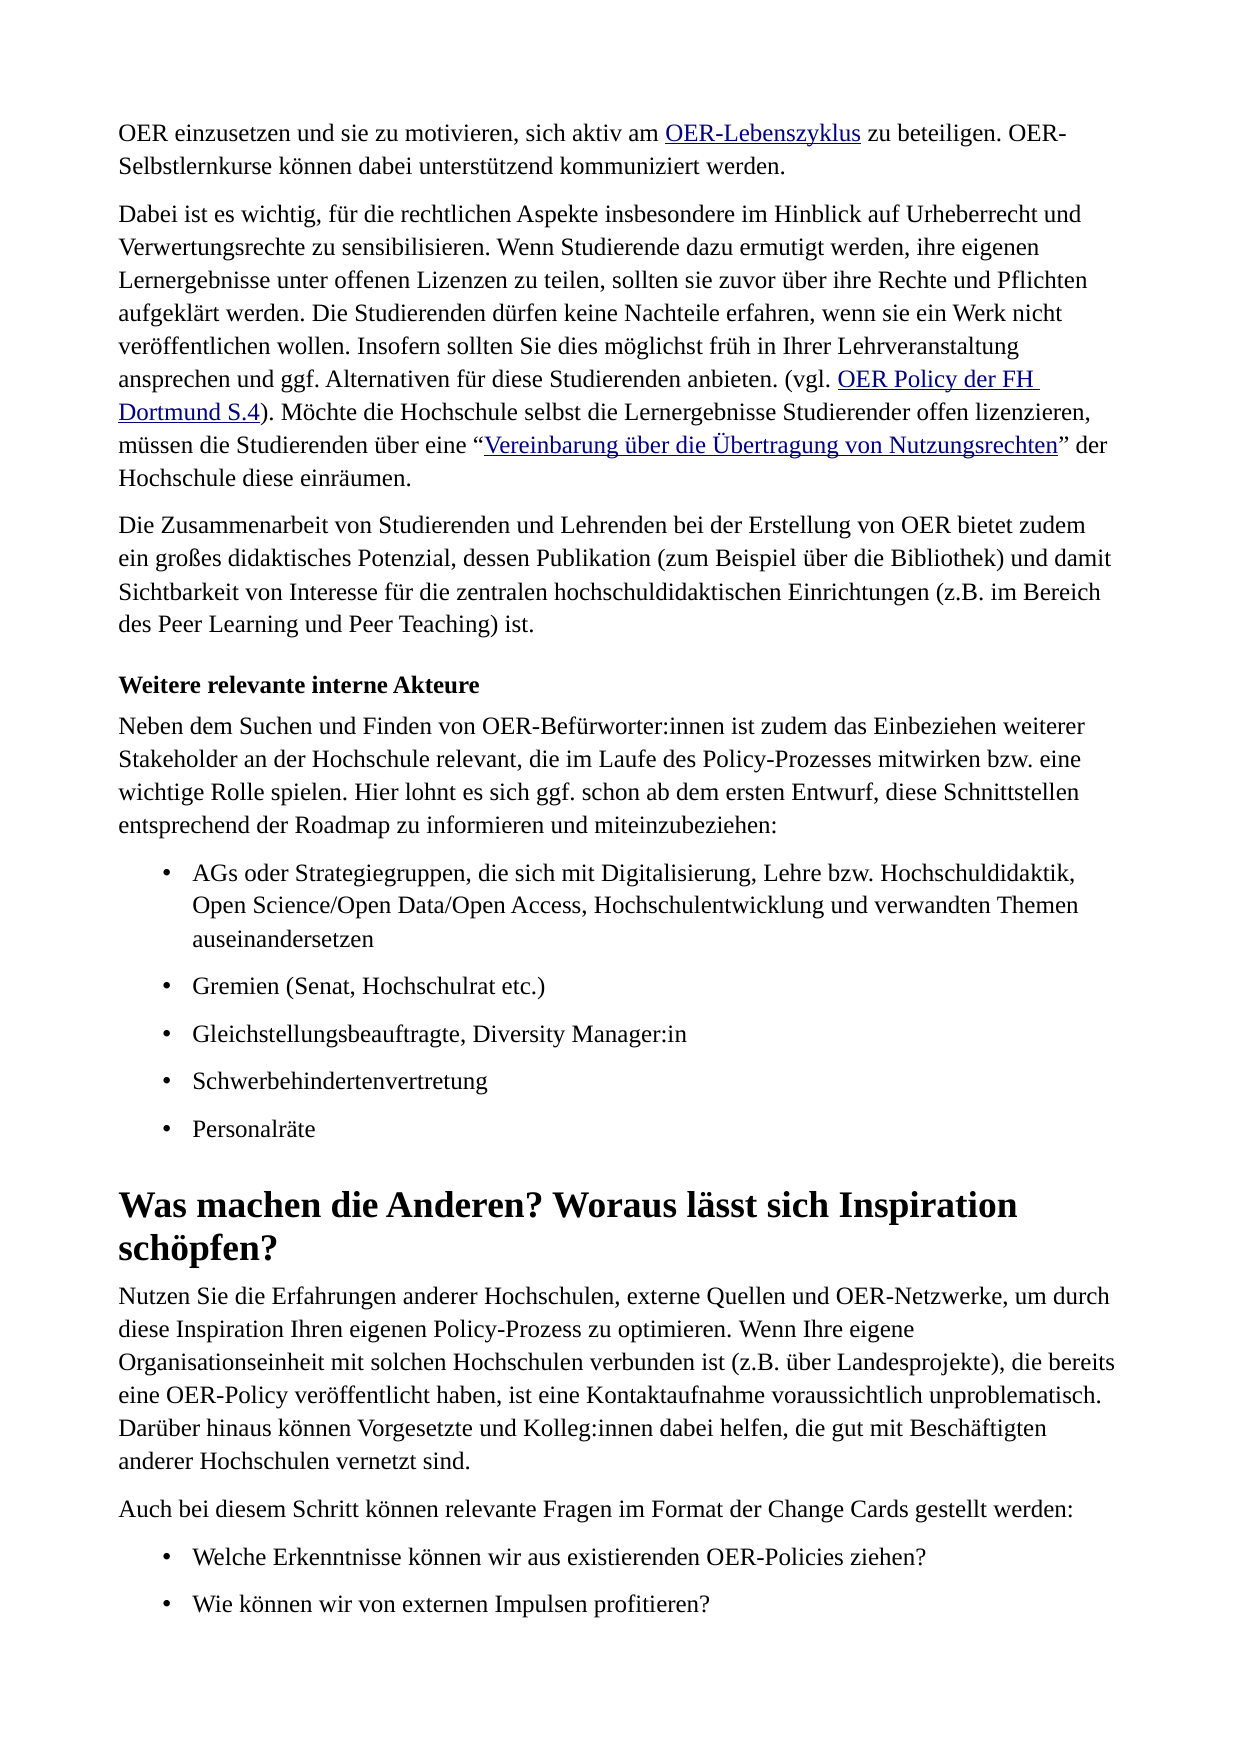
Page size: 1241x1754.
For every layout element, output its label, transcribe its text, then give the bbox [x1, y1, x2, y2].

text Nutzen Sie die Erfahrungen anderer Hochschulen, externe Quellen und OER-Netzwerke, um durch diese Inspiration Ihren eigenen Policy-Prozess zu optimieren. Wenn Ihre eigene Organisationseinheit mit solchen Hochschulen verbunden ist (z.B. über Landesprojekte), die bereits eine OER-Policy veröffentlicht haben, ist eine Kontaktaufnahme voraussichtlich unproblematisch. Darüber hinaus können Vorgesetzte und Kolleg:innen dabei helfen, die gut mit Beschäftigten anderer Hochschulen vernetzt sind. [118, 1281, 1122, 1475]
list Gleichstellungsbeauftragte, Diversity Manager:in [162, 1019, 1122, 1048]
subtitle Was machen die Anderen? Woraus lässt sich Inspiration schöpfen? [118, 1182, 1122, 1269]
text Die Zusammenarbeit von Studierenden und Lehrenden bei der Erstellung von OER bietet zudem ein großes didaktisches Potenzial, dessen Publikation (zum Beispiel über die Bibliothek) und damit Sichtbarkeit von Interesse für die zentralen hochschuldidaktischen Einrichtungen (z.B. im Bereich des Peer Learning und Peer Teaching) ist. [118, 511, 1122, 638]
list Schwerbehindertenvertretung [162, 1066, 1122, 1095]
list Personalräte [162, 1114, 1122, 1143]
subtitle Weitere relevante interne Akteure [118, 670, 1122, 698]
list Welche Erkenntnisse können wir aus existierenden OER-Policies ziehen? [162, 1542, 1122, 1570]
text OER einzusetzen und sie zu motivieren, sich aktiv am OER-Lebenszyklus zu beteiligen. OER-Selbstlernkurse können dabei unterstützend kommuniziert werden. [118, 118, 1122, 180]
list AGs oder Strategiegruppen, die sich mit Digitalisierung, Lehre bzw. Hochschuldidaktik, Open Science/Open Data/Open Access, Hochschulentwicklung und verwandten Themen auseinandersetzen [162, 858, 1122, 952]
text Neben dem Suchen und Finden von OER-Befürworter:innen ist zudem das Einbeziehen weiterer Stakeholder an der Hochschule relevant, die im Laufe des Policy-Prozesses mitwirken bzw. eine wichtige Rolle spielen. Hier lohnt es sich ggf. schon ab dem ersten Entwurf, diese Schnittstellen entsprechend der Roadmap zu informieren und miteinzubeziehen: [118, 711, 1122, 839]
text Dabei ist es wichtig, für die rechtlichen Aspekte insbesondere im Hinblick auf Urheberrecht und Verwertungsrechte zu sensibilisieren. Wenn Studierende dazu ermutigt werden, ihre eigenen Lernergebnisse unter offenen Lizenzen zu teilen, sollten sie zuvor über ihre Rechte und Pflichten aufgeklärt werden. Die Studierenden dürfen keine Nachteile erfahren, wenn sie ein Werk nicht veröffentlichen wollen. Insofern sollten Sie dies möglichst früh in Ihrer Lehrveranstaltung ansprechen und ggf. Alternativen für diese Studierenden anbieten. (vgl. OER Policy der FH Dortmund S.4). Möchte die Hochschule selbst die Lernergebnisse Studierender offen lizenzieren, müssen die Studierenden über eine “Vereinbarung über die Übertragung von Nutzungsrechten” der Hochschule diese einräumen. [118, 199, 1122, 492]
text Auch bei diesem Schritt können relevante Fragen im Format der Change Cards gestellt werden: [118, 1494, 1122, 1523]
list Wie können wir von externen Impulsen profitieren? [162, 1589, 1122, 1618]
list Gremien (Senat, Hochschulrat etc.) [162, 971, 1122, 1000]
